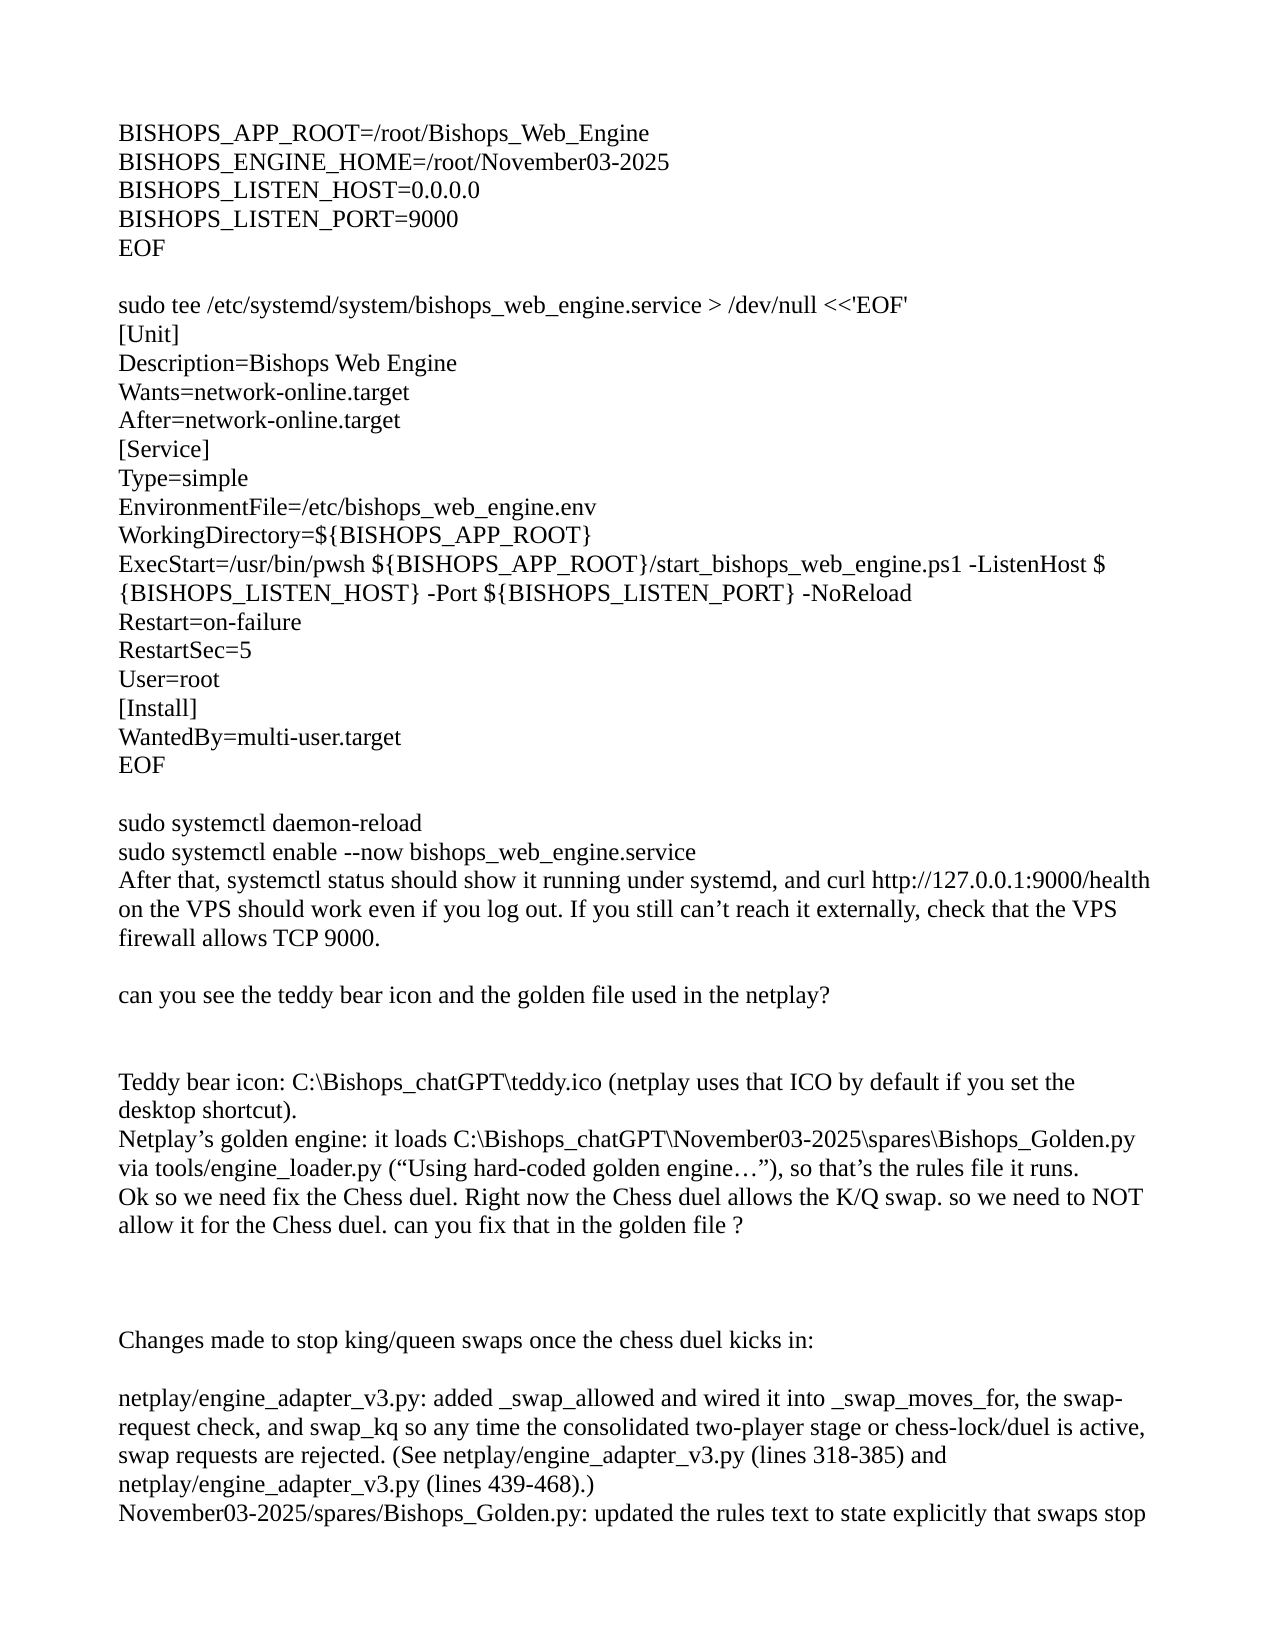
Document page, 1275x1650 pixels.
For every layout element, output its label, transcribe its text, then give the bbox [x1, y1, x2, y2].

text Teddy bear icon: C:\Bishops_chatGPT\teddy.ico (netplay uses that ICO by default if you set the desktop shortcut). [118, 1067, 1157, 1124]
text WorkingDirectory=${BISHOPS_APP_ROOT} [118, 521, 1157, 549]
text Type=simple [118, 463, 1157, 492]
text BISHOPS_ENGINE_HOME=/root/November03-2025 [118, 147, 1157, 176]
text After=network-online.target [118, 406, 1157, 434]
text BISHOPS_LISTEN_HOST=0.0.0.0 [118, 176, 1157, 204]
text Changes made to stop king/queen swaps once the chess duel kicks in: [118, 1326, 1157, 1354]
text RestartSec=5 [118, 636, 1157, 664]
text User=root [118, 664, 1157, 693]
text ExecStart=/usr/bin/pwsh ${BISHOPS_APP_ROOT}/start_bishops_web_engine.ps1 -ListenHost ${BISHOPS_LISTEN_HOST} -Port ${BISHOPS_LISTEN_PORT} -NoReload [118, 549, 1157, 607]
text WantedBy=multi-user.target [118, 722, 1157, 751]
text [Unit] [118, 319, 1157, 348]
text BISHOPS_LISTEN_PORT=9000 [118, 204, 1157, 233]
text November03-2025/spares/Bishops_Golden.py: updated the rules text to state explicitly that swaps stop [118, 1498, 1157, 1527]
text Restart=on-failure [118, 607, 1157, 636]
text [Install] [118, 693, 1157, 722]
text EOF [118, 751, 1157, 779]
text Netplay’s golden engine: it loads C:\Bishops_chatGPT\November03-2025\spares\Bishops_Golden.py via tools/engine_loader.py (“Using hard-coded golden engine…”), so that’s the rules file it runs. [118, 1124, 1157, 1182]
text Wants=network-online.target [118, 377, 1157, 406]
text EnvironmentFile=/etc/bishops_web_engine.env [118, 492, 1157, 521]
text BISHOPS_APP_ROOT=/root/Bishops_Web_Engine [118, 118, 1157, 147]
text EOF [118, 233, 1157, 262]
text sudo tee /etc/systemd/system/bishops_web_engine.service > /dev/null <<'EOF' [118, 291, 1157, 319]
text After that, systemctl status should show it running under systemd, and curl http://127.0.0.1:9000/health on the VPS should work even if you log out. If you still can’t reach it externally, check that the VPS firewall allows TCP 9000. [118, 866, 1157, 952]
text netplay/engine_adapter_v3.py: added _swap_allowed and wired it into _swap_moves_for, the swap-request check, and swap_kq so any time the consolidated two-player stage or chess-lock/duel is active, swap requests are rejected. (See netplay/engine_adapter_v3.py (lines 318-385) and netplay/engine_adapter_v3.py (lines 439-468).) [118, 1383, 1157, 1498]
text can you see the teddy bear icon and the golden file used in the netplay? [118, 981, 1157, 1009]
text [Service] [118, 434, 1157, 463]
text sudo systemctl daemon-reload [118, 808, 1157, 837]
text sudo systemctl enable --now bishops_web_engine.service [118, 837, 1157, 866]
text Description=Bishops Web Engine [118, 348, 1157, 377]
text Ok so we need fix the Chess duel. Right now the Chess duel allows the K/Q swap. so we need to NOT allow it for the Chess duel. can you fix that in the golden file ? [118, 1182, 1157, 1239]
